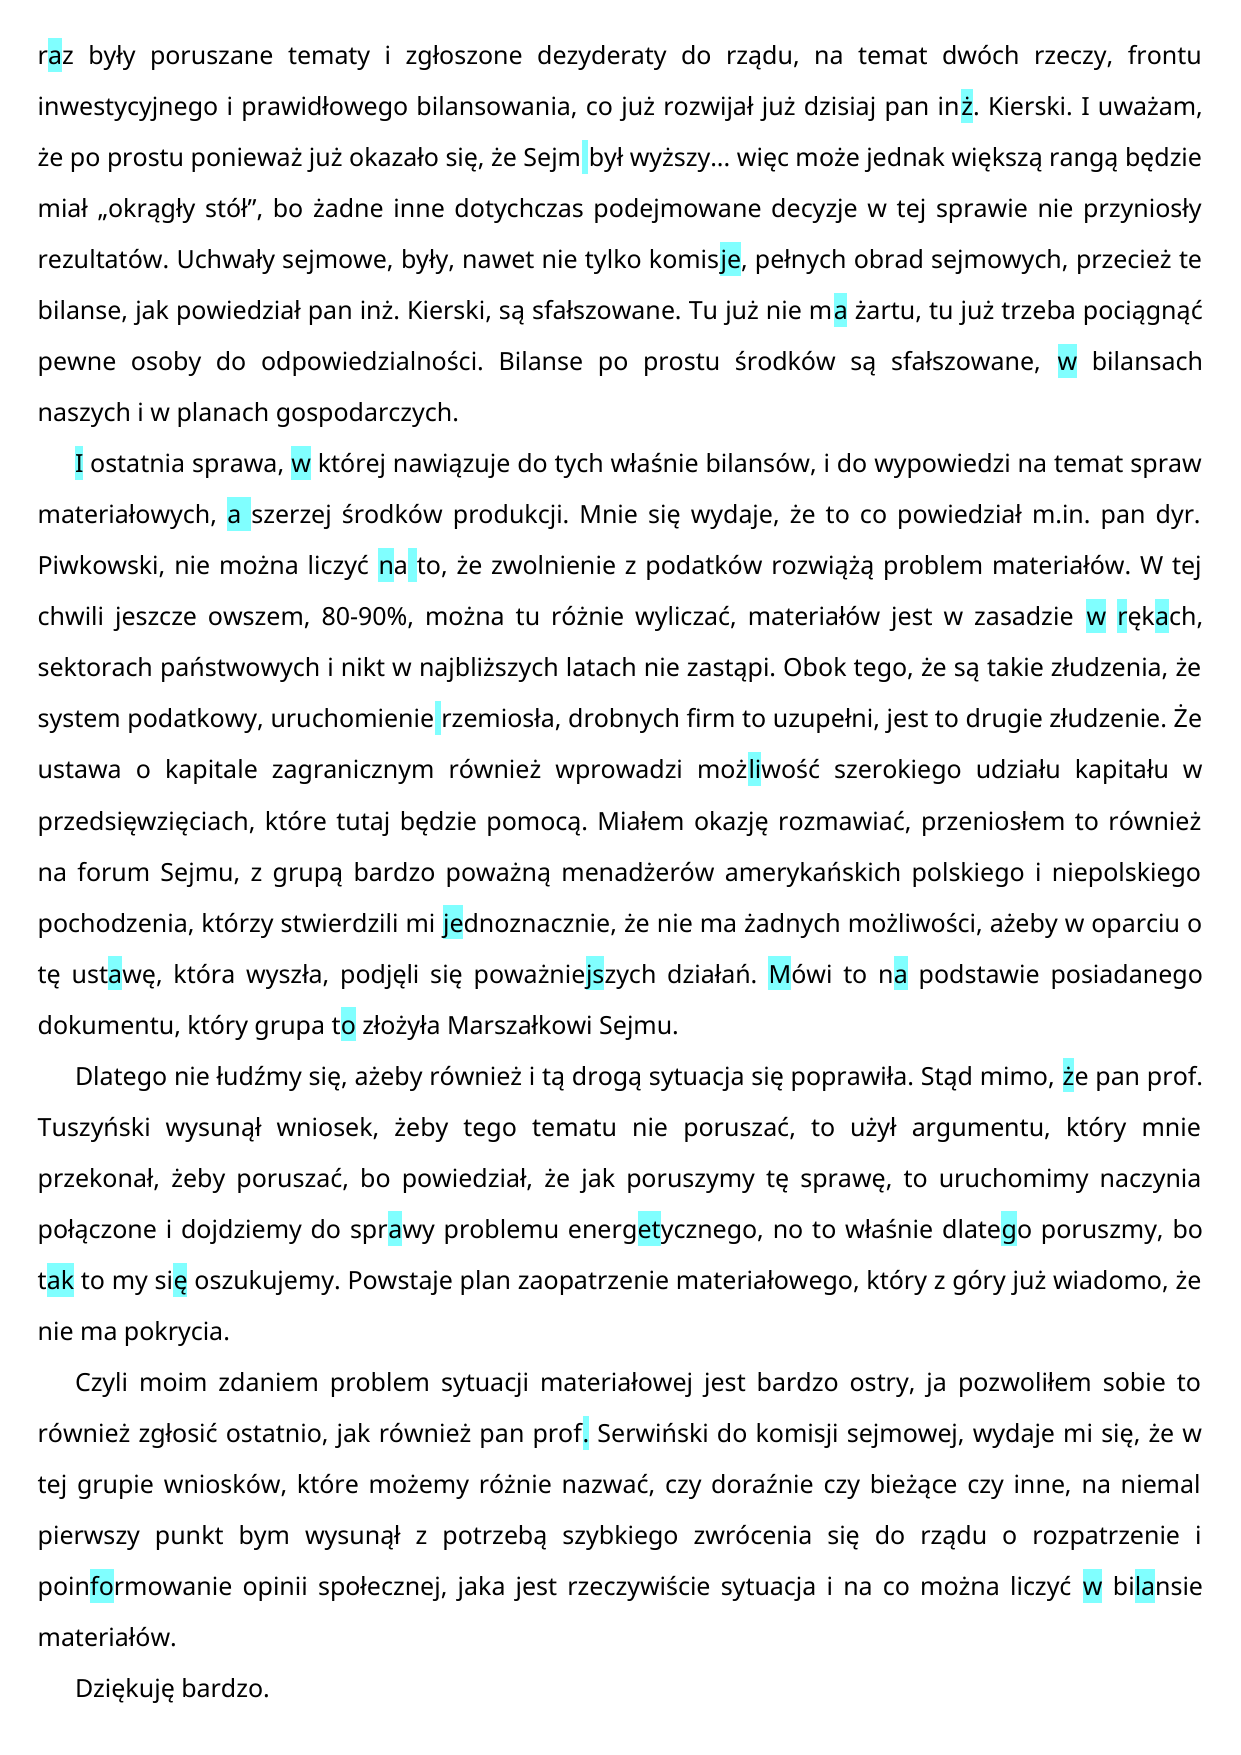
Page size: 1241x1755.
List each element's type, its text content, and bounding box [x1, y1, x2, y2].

text I ostatnia sprawa, w której nawiązuje do tych właśnie bilansów, i do wypowiedzi na temat spraw materiałowych, a szerzej środków produkcji. Mnie się wydaje, że to co powiedział m.in. pan dyr. Piwkowski, nie można liczyć na to, że zwolnienie z podatków rozwiążą problem materiałów. W tej chwili jeszcze owszem, 80-90%, można tu różnie wyliczać, materiałów jest w zasadzie w rękach, sektorach państwowych i nikt w najbliższych latach nie zastąpi. Obok tego, że są takie złudzenia, że system podatkowy, uruchomienie rzemiosła, drobnych firm to uzupełni, jest to drugie złudzenie. Że ustawa o kapitale zagranicznym również wprowadzi możliwość szerokiego udziału kapitału w przedsięwzięciach, które tutaj będzie pomocą. Miałem okazję rozmawiać, przeniosłem to również na forum Sejmu, z grupą bardzo poważną menadżerów amerykańskich polskiego i niepolskiego pochodzenia, którzy stwierdzili mi jednoznacznie, że nie ma żadnych możliwości, ażeby w oparciu o tę ustawę, która wyszła, podjęli się poważniejszych działań. Mówi to na podstawie posiadanego dokumentu, który grupa to złożyła Marszałkowi Sejmu. [37, 446, 1203, 1041]
text raz były poruszane tematy i zgłoszone dezyderaty do rządu, na temat dwóch rzeczy, frontu inwestycyjnego i prawidłowego bilansowania, co już rozwijał już dzisiaj pan inż. Kierski. I uważam, że po prostu ponieważ już okazało się, że Sejm był wyższy... więc może jednak większą rangą będzie miał „okrągły stół”, bo żadne inne dotychczas podejmowane decyzje w tej sprawie nie przyniosły rezultatów. Uchwały sejmowe, były, nawet nie tylko komisje, pełnych obrad sejmowych, przecież te bilanse, jak powiedział pan inż. Kierski, są sfałszowane. Tu już nie ma żartu, tu już trzeba pociągnąć pewne osoby do odpowiedzialności. Bilanse po prostu środków są sfałszowane, w bilansach naszych i w planach gospodarczych. [37, 37, 1203, 429]
text Dlatego nie łudźmy się, ażeby również i tą drogą sytuacja się poprawiła. Stąd mimo, że pan prof. Tuszyński wysunął wniosek, żeby tego tematu nie poruszać, to użył argumentu, który mnie przekonał, żeby poruszać, bo powiedział, że jak poruszymy tę sprawę, to uruchomimy naczynia połączone i dojdziemy do sprawy problemu energetycznego, no to właśnie dlatego poruszmy, bo tak to my się oszukujemy. Powstaje plan zaopatrzenie materiałowego, który z góry już wiadomo, że nie ma pokrycia. [37, 1058, 1203, 1348]
text Czyli moim zdaniem problem sytuacji materiałowej jest bardzo ostry, ja pozwoliłem sobie to również zgłosić ostatnio, jak również pan prof. Serwiński do komisji sejmowej, wydaje mi się, że w tej grupie wniosków, które możemy różnie nazwać, czy doraźnie czy bieżące czy inne, na niemal pierwszy punkt bym wysunął z potrzebą szybkiego zwrócenia się do rządu o rozpatrzenie i poinformowanie opinii społecznej, jaka jest rzeczywiście sytuacja i na co można liczyć w bilansie materiałów. [37, 1364, 1203, 1654]
text Dziękuję bardzo. [37, 1671, 1203, 1705]
